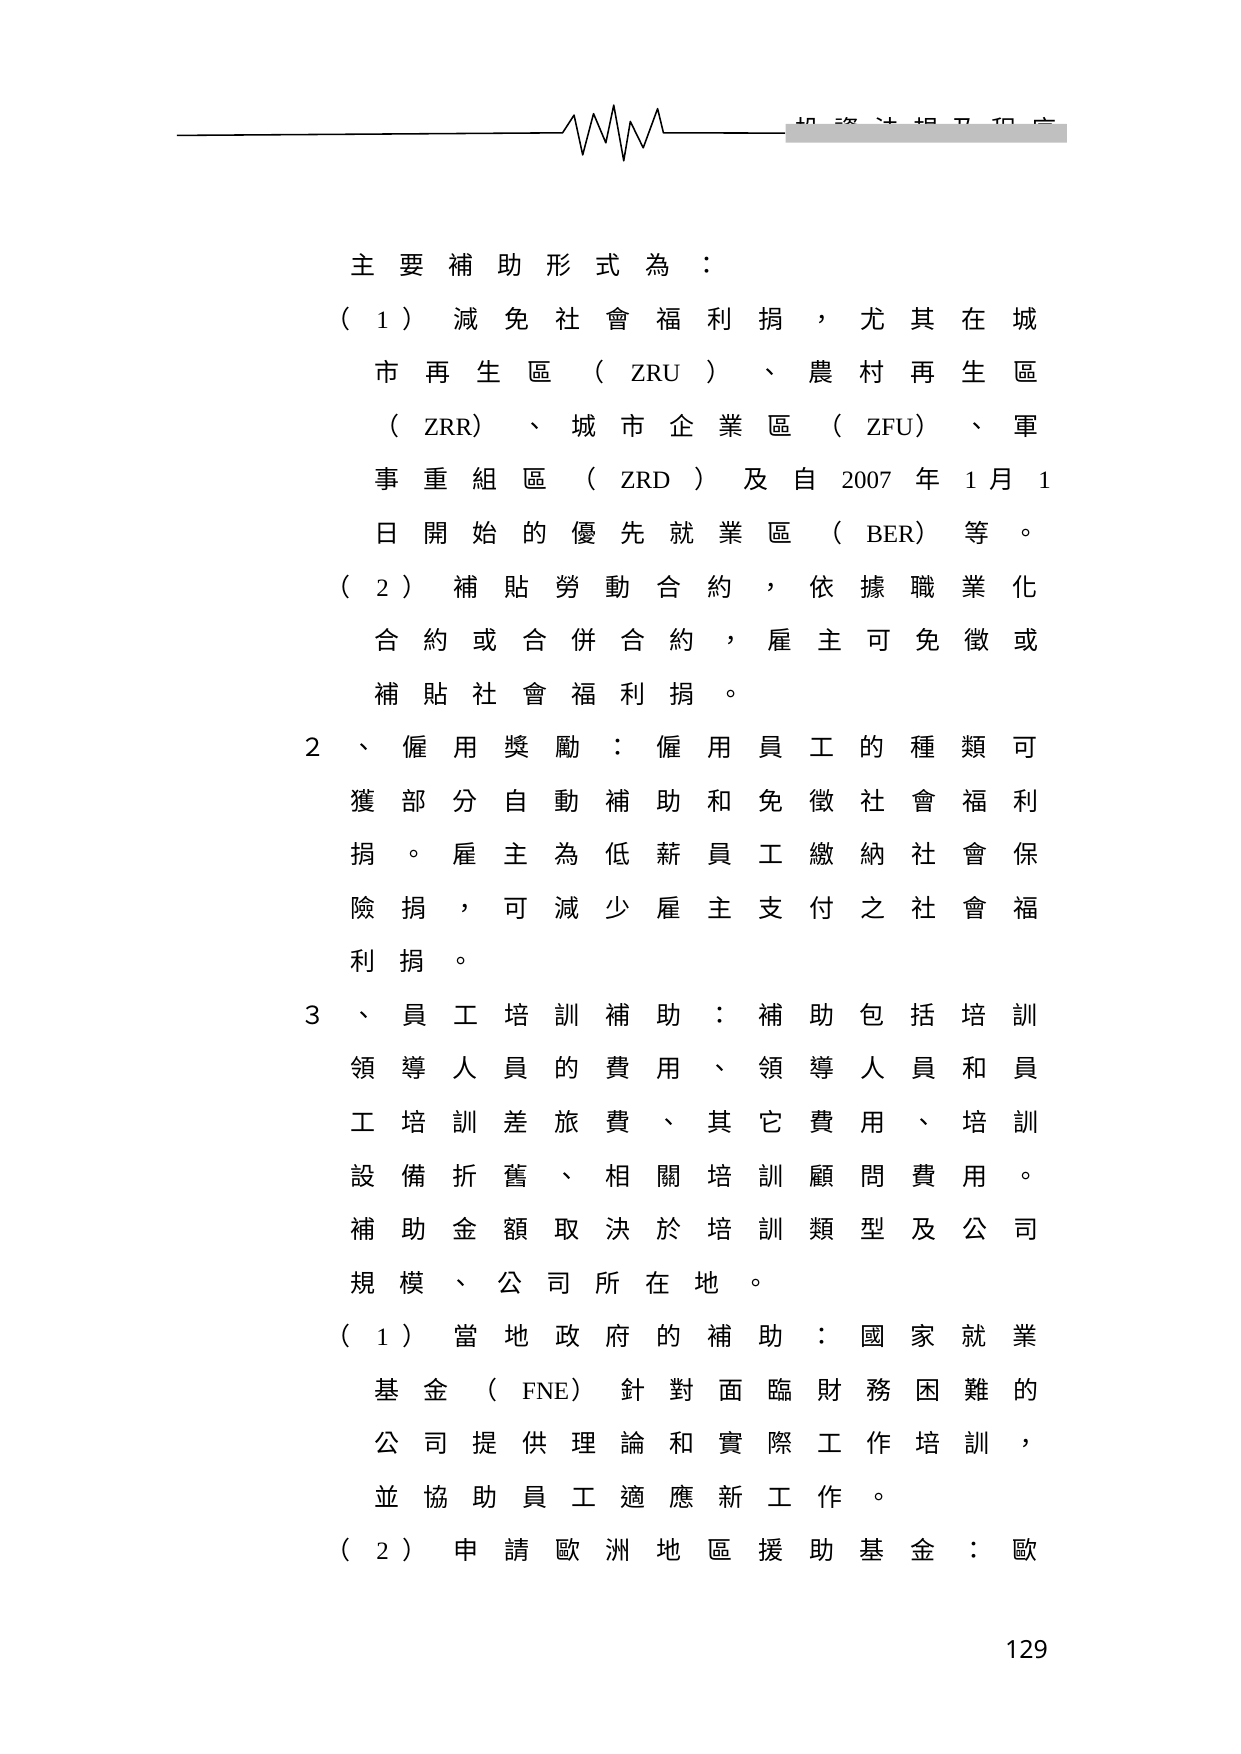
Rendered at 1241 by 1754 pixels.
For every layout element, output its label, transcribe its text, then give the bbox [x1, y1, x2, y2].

text 主要補助形式為： [276, 237, 1063, 291]
text ２、僱用獎勵：僱用員工的種類可獲部分自動補助和免徵社會福利捐。雇主為低薪員工繳納社會保險捐，可減少雇主支付之社會福利捐。 [276, 719, 1063, 987]
text （1）當地政府的補助：國家就業基金（FNE）針對面臨財務困難的公司提供理論和實際工作培訓，並協助員工適應新工作。 [301, 1308, 1063, 1522]
text （1）減免社會福利捐，尤其在城市再生區（ZRU）、農村再生區（ZRR）、城市企業區（ZFU）、軍事重組區（ZRD）及自2007年1月1日開始的優先就業區（BER）等。 [301, 291, 1063, 558]
text （2）補貼勞動合約，依據職業化合約或合併合約，雇主可免徵或補貼社會福利捐。 [301, 558, 1063, 719]
text （2）申請歐洲地區援助基金：歐 [301, 1522, 1063, 1576]
text ３、員工培訓補助：補助包括培訓領導人員的費用、領導人員和員工培訓差旅費、其它費用、培訓設備折舊、相關培訓顧問費用。補助金額取決於培訓類型及公司規模、公司所在地。 [276, 987, 1063, 1308]
